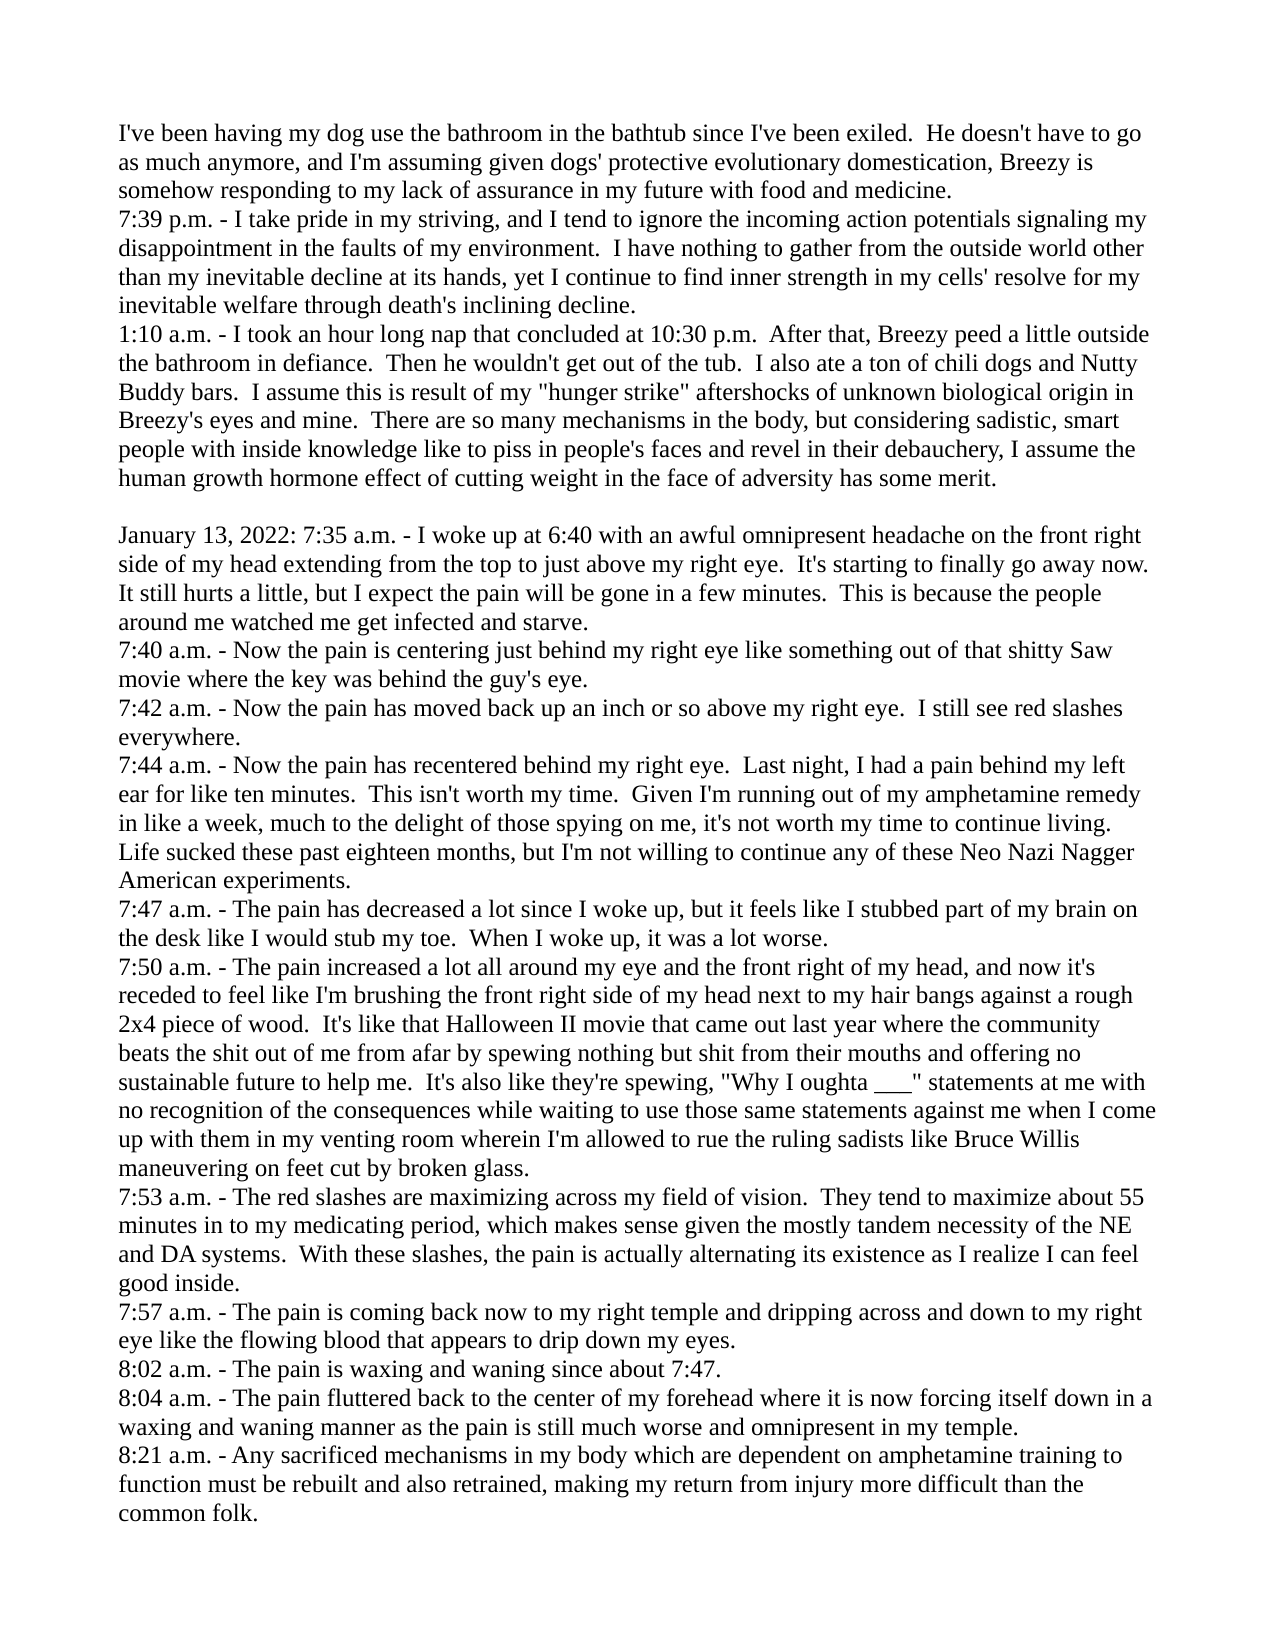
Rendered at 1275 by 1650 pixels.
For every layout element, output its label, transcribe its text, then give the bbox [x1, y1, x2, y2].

text 8:02 a.m. - The pain is waxing and waning since about 7:47. [118, 1354, 1157, 1383]
text January 13, 2022: 7:35 a.m. - I woke up at 6:40 with an awful omnipresent headache on the front right side of my head extending from the top to just above my right eye. It's starting to finally go away now. It still hurts a little, but I expect the pain will be gone in a few minutes. This is because the people around me watched me get infected and starve. [118, 521, 1157, 636]
text 7:53 a.m. - The red slashes are maximizing across my field of vision. They tend to maximize about 55 minutes in to my medicating period, which makes sense given the mostly tandem necessity of the NE and DA systems. With these slashes, the pain is actually alternating its existence as I realize I can feel good inside. [118, 1182, 1157, 1297]
text 8:21 a.m. - Any sacrificed mechanisms in my body which are dependent on amphetamine training to function must be rebuilt and also retrained, making my return from injury more difficult than the common folk. [118, 1441, 1157, 1527]
text 7:44 a.m. - Now the pain has recentered behind my right eye. Last night, I had a pain behind my left ear for like ten minutes. This isn't worth my time. Given I'm running out of my amphetamine remedy in like a week, much to the delight of those spying on me, it's not worth my time to continue living. Life sucked these past eighteen months, but I'm not willing to continue any of these Neo Nazi Nagger American experiments. [118, 751, 1157, 894]
text 7:47 a.m. - The pain has decreased a lot since I woke up, but it feels like I stubbed part of my brain on the desk like I would stub my toe. When I woke up, it was a lot worse. [118, 894, 1157, 952]
text 7:40 a.m. - Now the pain is centering just behind my right eye like something out of that shitty Saw movie where the key was behind the guy's eye. [118, 636, 1157, 693]
text 7:39 p.m. - I take pride in my striving, and I tend to ignore the incoming action potentials signaling my disappointment in the faults of my environment. I have nothing to gather from the outside world other than my inevitable decline at its hands, yet I continue to find inner strength in my cells' resolve for my inevitable welfare through death's inclining decline. [118, 204, 1157, 319]
text 7:50 a.m. - The pain increased a lot all around my eye and the front right of my head, and now it's receded to feel like I'm brushing the front right side of my head next to my hair bangs against a rough 2x4 piece of wood. It's like that Halloween II movie that came out last year where the community beats the shit out of me from afar by spewing nothing but shit from their mouths and offering no sustainable future to help me. It's also like they're spewing, "Why I oughta ___" statements at me with no recognition of the consequences while waiting to use those same statements against me when I come up with them in my venting room wherein I'm allowed to rue the ruling sadists like Bruce Willis maneuvering on feet cut by broken glass. [118, 952, 1157, 1182]
text 1:10 a.m. - I took an hour long nap that concluded at 10:30 p.m. After that, Breezy peed a little outside the bathroom in defiance. Then he wouldn't get out of the tub. I also ate a ton of chili dogs and Nutty Buddy bars. I assume this is result of my "hunger strike" aftershocks of unknown biological origin in Breezy's eyes and mine. There are so many mechanisms in the body, but considering sadistic, smart people with inside knowledge like to piss in people's faces and revel in their debauchery, I assume the human growth hormone effect of cutting weight in the face of adversity has some merit. [118, 319, 1157, 492]
text 7:42 a.m. - Now the pain has moved back up an inch or so above my right eye. I still see red slashes everywhere. [118, 693, 1157, 751]
text I've been having my dog use the bathroom in the bathtub since I've been exiled. He doesn't have to go as much anymore, and I'm assuming given dogs' protective evolutionary domestication, Breezy is somehow responding to my lack of assurance in my future with food and medicine. [118, 118, 1157, 204]
text 7:57 a.m. - The pain is coming back now to my right temple and dripping across and down to my right eye like the flowing blood that appears to drip down my eyes. [118, 1297, 1157, 1354]
text 8:04 a.m. - The pain fluttered back to the center of my forehead where it is now forcing itself down in a waxing and waning manner as the pain is still much worse and omnipresent in my temple. [118, 1383, 1157, 1441]
